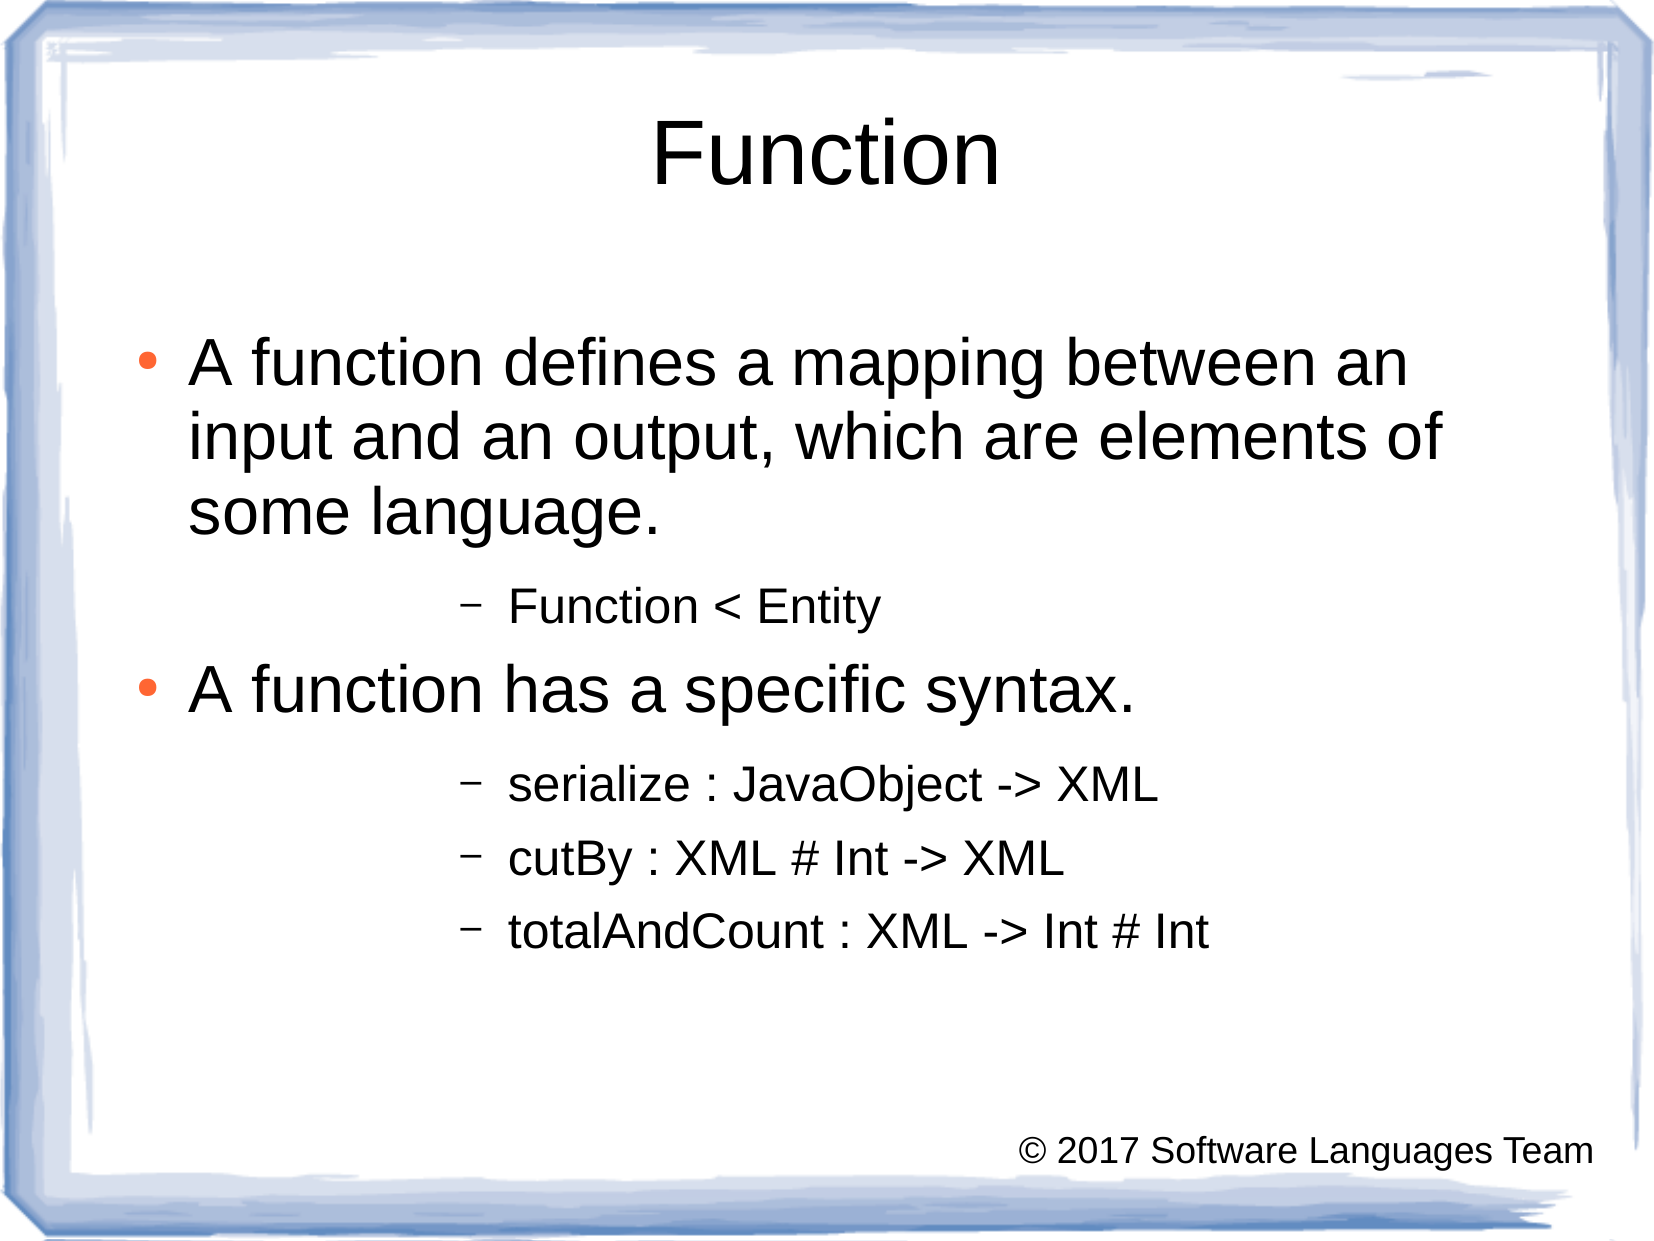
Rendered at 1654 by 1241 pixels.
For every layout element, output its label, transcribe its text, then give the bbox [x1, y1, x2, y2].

picture [0, 0, 1654, 1241]
list A function defines a mapping between an input and an output, which are elements of some language. Function < Entity A function has a specific syntax. serialize : JavaObject -> XML cutBy : XML # Int -> XML totalAndCount : XML -> Int # Int [118, 324, 1571, 1004]
text_box © 2017 Software Languages Team [1003, 1122, 1625, 1182]
title Function [82, 49, 1571, 257]
